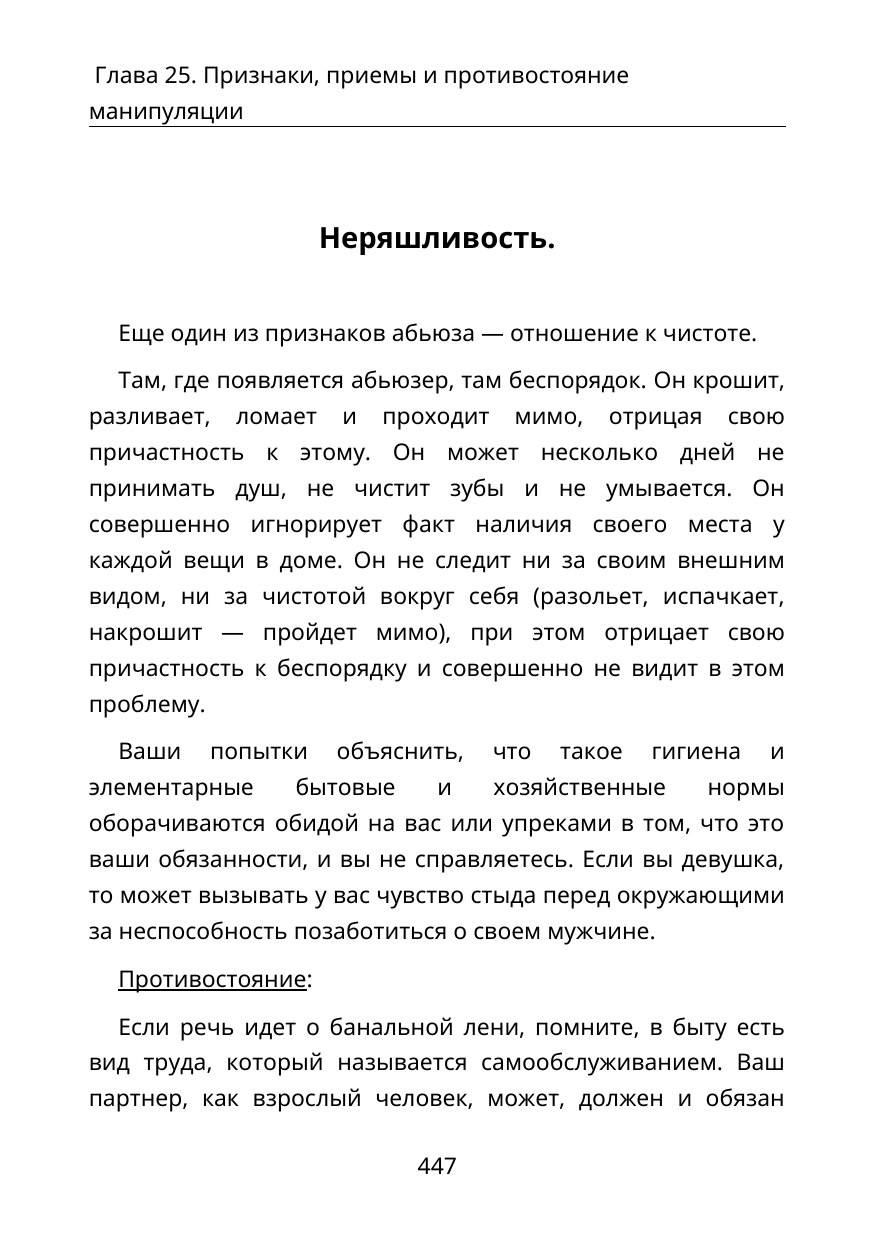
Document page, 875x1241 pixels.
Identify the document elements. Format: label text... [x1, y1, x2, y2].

text Противостояние: [88, 963, 786, 994]
text Там, где появляется абьюзер, там беспорядок. Он крошит, разливает, ломает и проходит мимо, отрицая свою причастность к этому. Он может несколько дней не принимать душ, не чистит зубы и не умывается. Он совершенно игнорирует факт наличия своего места у каждой вещи в доме. Он не следит ни за своим внешним видом, ни за чистотой вокруг себя (разольет, испачкает, накрошит — пройдет мимо), при этом отрицает свою причастность к беспорядку и совершенно не видит в этом проблему. [88, 364, 786, 719]
text Еще один из признаков абьюза — отношение к чистоте. [88, 316, 786, 348]
text Если речь идет о банальной лени, помните, в быту есть вид труда, который называется самообслуживанием. Ваш партнер, как взрослый человек, может, должен и обязан [88, 1010, 786, 1113]
text Ваши попытки объяснить, что такое гигиена и элементарные бытовые и хозяйственные нормы оборачиваются обидой на вас или упреками в том, что это ваши обязанности, и вы не справляетесь. Если вы девушка, то может вызывать у вас чувство стыда перед окружающими за неспособность позаботиться о своем мужчине. [88, 735, 786, 946]
subtitle Неряшливость. [88, 215, 786, 257]
